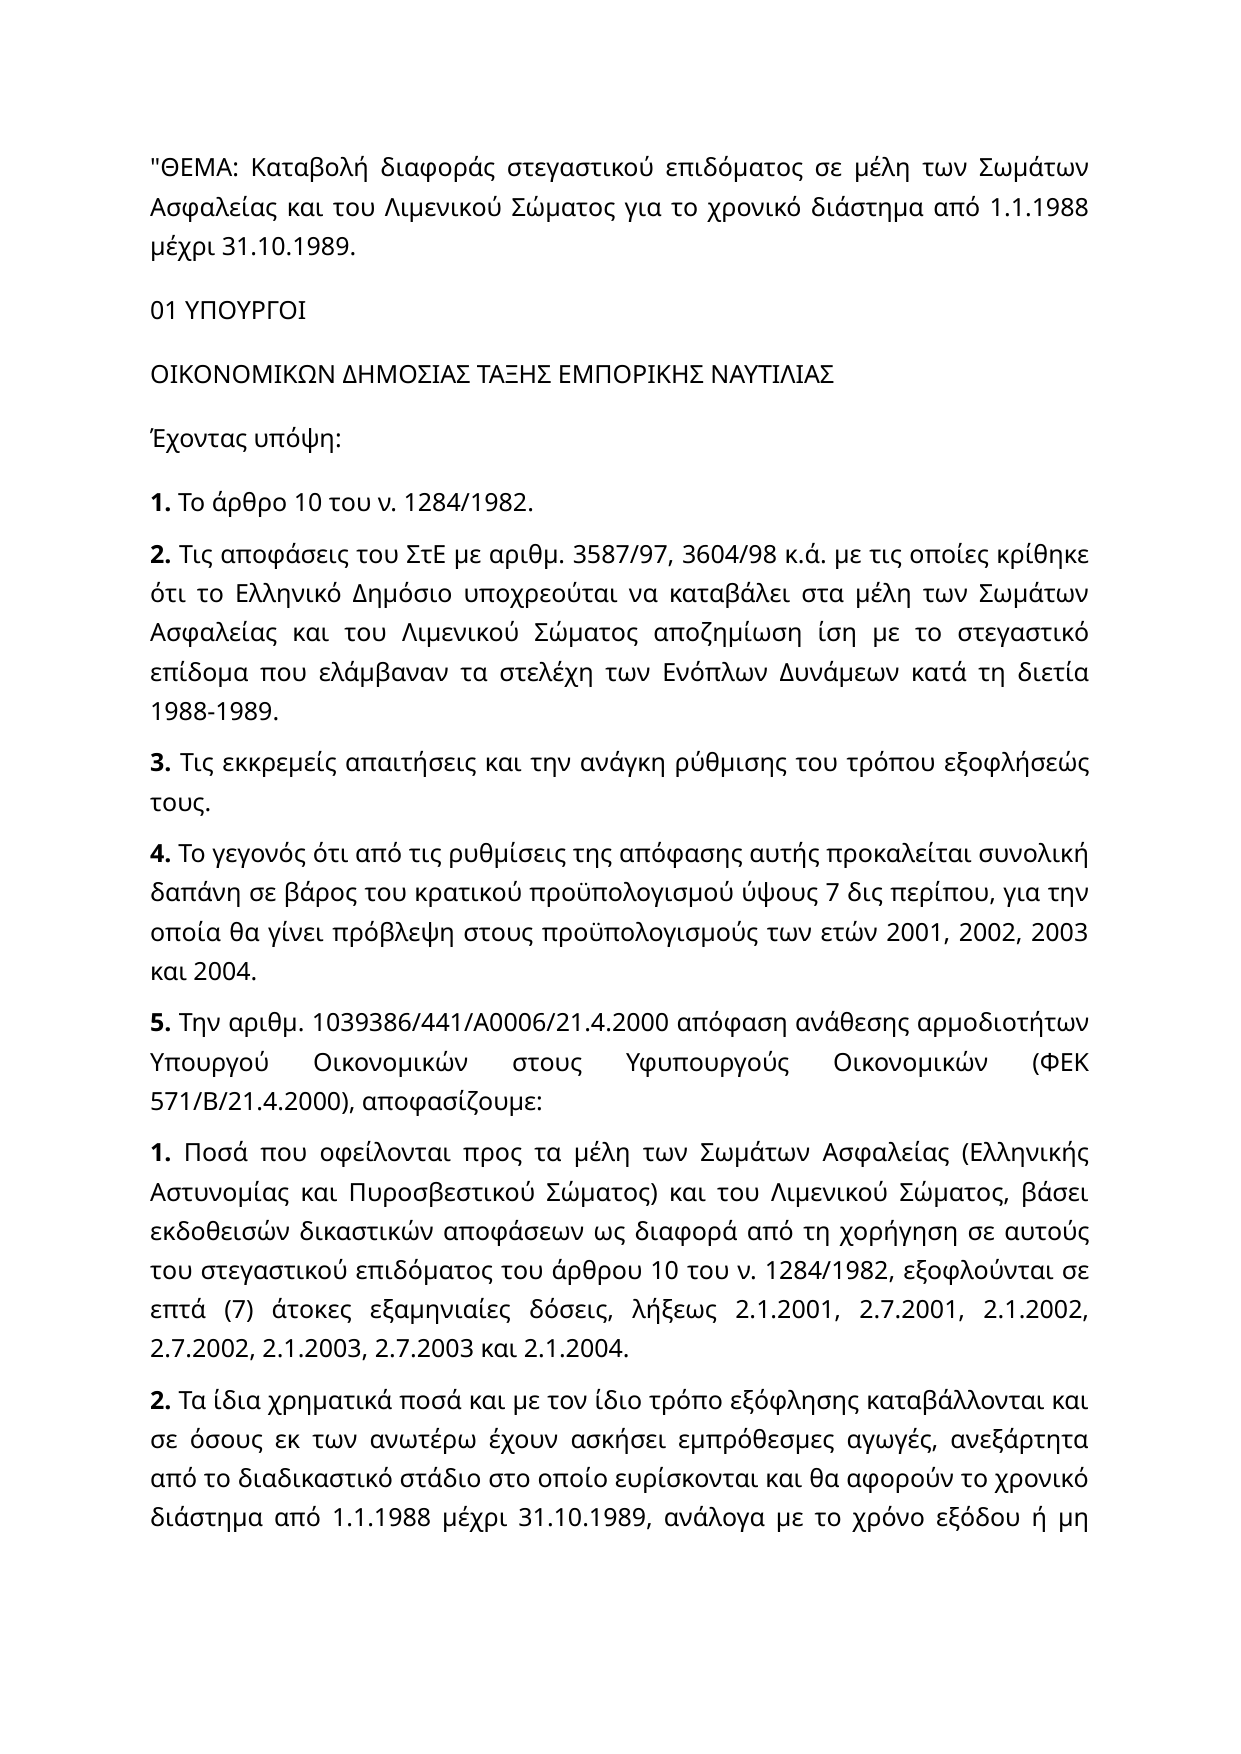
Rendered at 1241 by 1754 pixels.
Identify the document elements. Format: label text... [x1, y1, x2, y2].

text 01 ΥΠΟΥΡΓΟΙ [150, 292, 1090, 327]
text 5. Την αριθμ. 1039386/441/Α0006/21.4.2000 απόφαση ανάθεσης αρμοδιοτήτων Υπουργού Οικονομικών στους Υφυπουργούς Οικονομικών (ΦΕΚ 571/Β/21.4.2000), αποφασίζουμε: [150, 1005, 1090, 1117]
text ΟΙΚΟΝΟΜΙΚΩΝ ΔΗΜΟΣΙΑΣ ΤΑΞΗΣ ΕΜΠΟΡΙΚΗΣ ΝΑΥΤΙΛΙΑΣ [150, 357, 1090, 391]
text Έχοντας υπόψη: [150, 421, 1090, 455]
text 4. Το γεγονός ότι από τις ρυθμίσεις της απόφασης αυτής προκαλείται συνολική δαπάνη σε βάρος του κρατικού προϋπολογισμού ύψους 7 δις περίπου, για την οποία θα γίνει πρόβλεψη στους προϋπολογισμούς των ετών 2001, 2002, 2003 και 2004. [150, 836, 1090, 987]
text 2. Τις αποφάσεις του ΣτΕ με αριθμ. 3587/97, 3604/98 κ.ά. με τις οποίες κρίθηκε ότι το Ελληνικό Δημόσιο υποχρεούται να καταβάλει στα μέλη των Σωμάτων Ασφαλείας και του Λιμενικού Σώματος αποζημίωση ίση με το στεγαστικό επίδομα που ελάμβαναν τα στελέχη των Ενόπλων Δυνάμεων κατά τη διετία 1988-1989. [150, 537, 1090, 727]
text 1. Ποσά που οφείλονται προς τα μέλη των Σωμάτων Ασφαλείας (Ελληνικής Αστυνομίας και Πυροσβεστικού Σώματος) και του Λιμενικού Σώματος, βάσει εκδοθεισών δικαστικών αποφάσεων ως διαφορά από τη χορήγηση σε αυτούς του στεγαστικού επιδόματος του άρθρου 10 του ν. 1284/1982, εξοφλούνται σε επτά (7) άτοκες εξαμηνιαίες δόσεις, λήξεως 2.1.2001, 2.7.2001, 2.1.2002, 2.7.2002, 2.1.2003, 2.7.2003 και 2.1.2004. [150, 1135, 1090, 1365]
text 2. Τα ίδια χρηματικά ποσά και με τον ίδιο τρόπο εξόφλησης καταβάλλονται και σε όσους εκ των ανωτέρω έχουν ασκήσει εμπρόθεσμες αγωγές, ανεξάρτητα από το διαδικαστικό στάδιο στο οποίο ευρίσκονται και θα αφορούν το χρονικό διάστημα από 1.1.1988 μέχρι 31.10.1989, ανάλογα με το χρόνο εξόδου ή μη [150, 1382, 1090, 1534]
text "ΘΕΜΑ: Καταβολή διαφοράς στεγαστικού επιδόματος σε μέλη των Σωμάτων Ασφαλείας και του Λιμενικού Σώματος για το χρονικό διάστημα από 1.1.1988 μέχρι 31.10.1989. [150, 150, 1090, 262]
text 3. Τις εκκρεμείς απαιτήσεις και την ανάγκη ρύθμισης του τρόπου εξοφλήσεώς τους. [150, 745, 1090, 818]
text 1. Το άρθρο 10 του ν. 1284/1982. [150, 485, 1090, 519]
